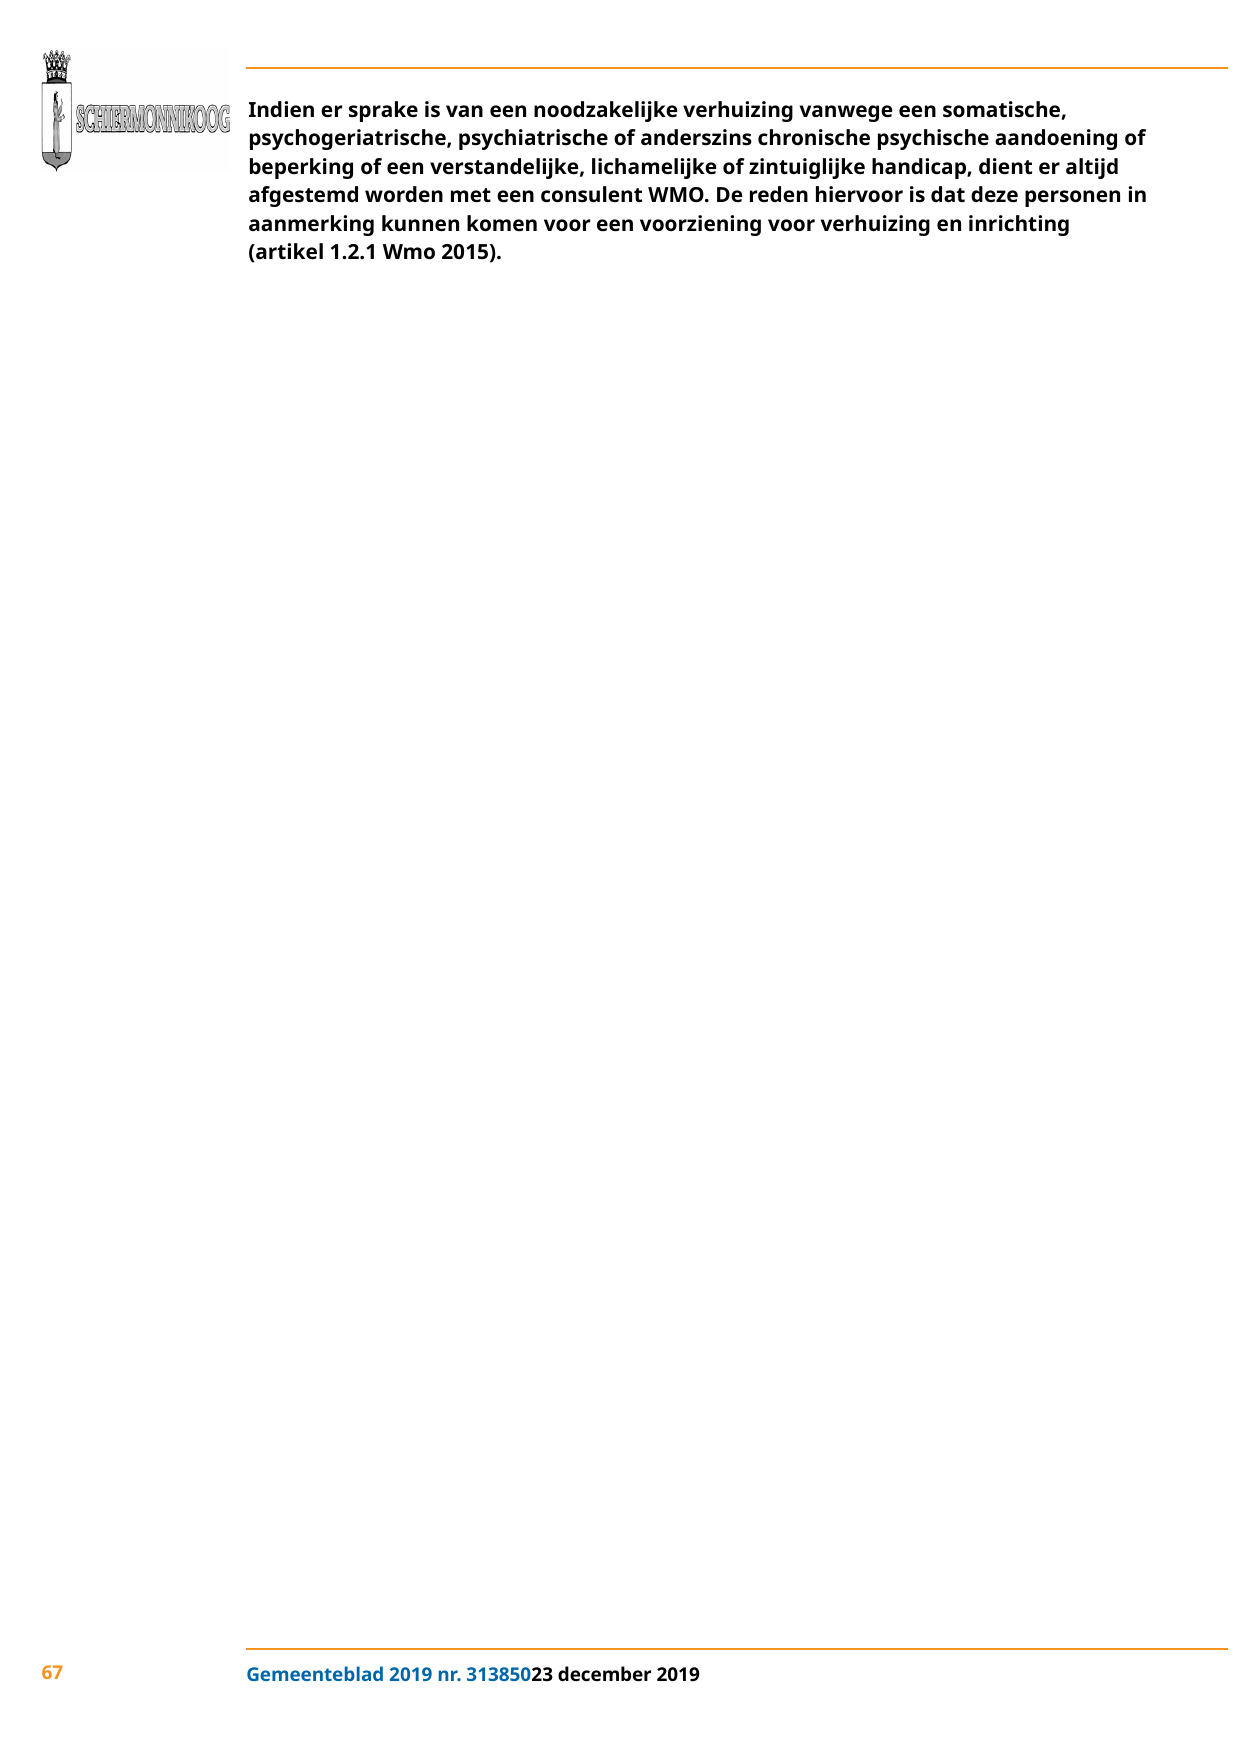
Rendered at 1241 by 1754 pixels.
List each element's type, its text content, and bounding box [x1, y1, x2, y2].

text Indien er sprake is van een noodzakelijke verhuizing vanwege een somatische, psychogeriatrische, psychiatrische of anderszins chronische psychische aandoening of beperking of een verstandelijke, lichamelijke of zintuiglijke handicap, dient er altijd afgestemd worden met een consulent WMO. De reden hiervoor is dat deze personen in aanmerking kunnen komen voor een voorziening voor verhuizing en inrichting (artikel 1.2.1 Wmo 2015). [248, 95, 1152, 266]
picture [41, 47, 231, 172]
